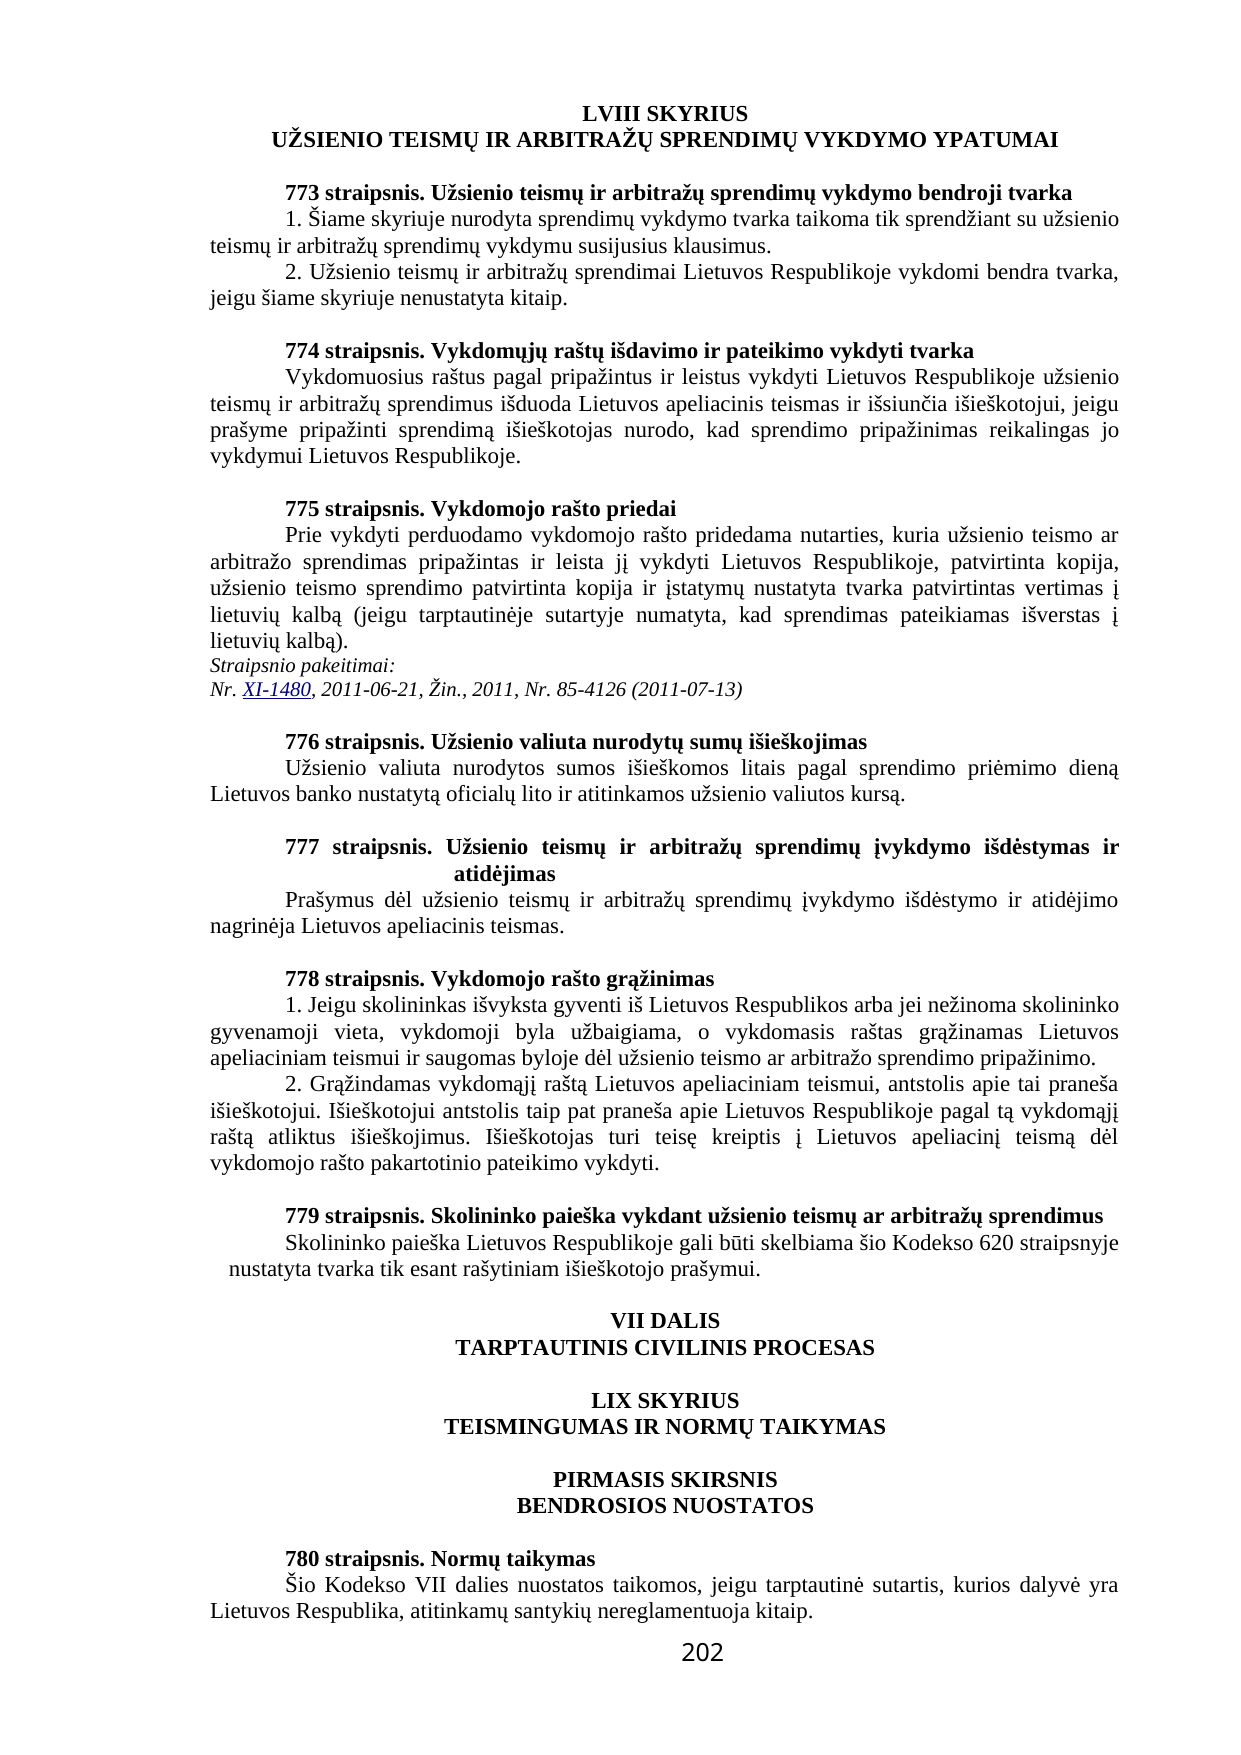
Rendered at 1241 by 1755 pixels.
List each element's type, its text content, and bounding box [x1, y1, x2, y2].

text 2. Grąžindamas vykdomąjį raštą Lietuvos apeliaciniam teismui, antstolis apie tai praneša išieškotojui. Išieškotojui antstolis taip pat praneša apie Lietuvos Respublikoje pagal tą vykdomąjį raštą atliktus išieškojimus. Išieškotojas turi teisę kreiptis į Lietuvos apeliacinį teismą dėl vykdomojo rašto pakartotinio pateikimo vykdyti. [210, 1070, 1120, 1176]
subtitle UŽSIENIO TEISMŲ IR ARBITRAŽŲ SPRENDIMŲ VYKDYMO YPATUMAI [210, 126, 1120, 153]
text Straipsnio pakeitimai: [210, 653, 1120, 677]
text Vykdomuosius raštus pagal pripažintus ir leistus vykdyti Lietuvos Respublikoje užsienio teismų ir arbitražų sprendimus išduoda Lietuvos apeliacinis teismas ir išsiunčia išieškotojui, jeigu prašyme pripažinti sprendimą išieškotojas nurodo, kad sprendimo pripažinimas reikalingas jo vykdymui Lietuvos Respublikoje. [210, 363, 1120, 469]
text Prie vykdyti perduodamo vykdomojo rašto pridedama nutarties, kuria užsienio teismo ar arbitražo sprendimas pripažintas ir leista jį vykdyti Lietuvos Respublikoje, patvirtinta kopija, užsienio teismo sprendimo patvirtinta kopija ir įstatymų nustatyta tvarka patvirtintas vertimas į lietuvių kalbą (jeigu tarptautinėje sutartyje numatyta, kad sprendimas pateikiamas išverstas į lietuvių kalbą). [210, 522, 1120, 653]
text TEISMINGUMAS IR NORMŲ TAIKYMAS [210, 1413, 1120, 1439]
text 779 straipsnis. Skolininko paieška vykdant užsienio teismų ar arbitražų sprendimus [285, 1202, 1120, 1228]
text 1. Šiame skyriuje nurodyta sprendimų vykdymo tvarka taikoma tik sprendžiant su užsienio teismų ir arbitražų sprendimų vykdymu susijusius klausimus. [210, 205, 1120, 258]
text Šio Kodekso VII dalies nuostatos taikomos, jeigu tarptautinė sutartis, kurios dalyvė yra Lietuvos Respublika, atitinkamų santykių nereglamentuoja kitaip. [210, 1571, 1120, 1624]
subtitle Pirmasis skirsnis [210, 1466, 1120, 1492]
text Nr. XI-1480, 2011-06-21, Žin., 2011, Nr. 85-4126 (2011-07-13) [210, 677, 1120, 701]
text 778 straipsnis. Vykdomojo rašto grąžinimas [210, 965, 1120, 991]
text 1. Jeigu skolininkas išvyksta gyventi iš Lietuvos Respublikos arba jei nežinoma skolininko gyvenamoji vieta, vykdomoji byla užbaigiama, o vykdomasis raštas grąžinamas Lietuvos apeliaciniam teismui ir saugomas byloje dėl užsienio teismo ar arbitražo sprendimo pripažinimo. [210, 991, 1120, 1070]
text 775 straipsnis. Vykdomojo rašto priedai [210, 495, 1120, 522]
subtitle VII DALIS [210, 1308, 1120, 1334]
text 2. Užsienio teismų ir arbitražų sprendimai Lietuvos Respublikoje vykdomi bendra tvarka, jeigu šiame skyriuje nenustatyta kitaip. [210, 258, 1120, 311]
text Bendrosios nuostatos [210, 1492, 1120, 1518]
subtitle LIX skyrius [210, 1387, 1120, 1413]
text 774 straipsnis. Vykdomųjų raštų išdavimo ir pateikimo vykdyti tvarka [210, 337, 1120, 363]
text 773 straipsnis. Užsienio teismų ir arbitražų sprendimų vykdymo bendroji tvarka [285, 179, 1120, 205]
text Prašymus dėl užsienio teismų ir arbitražų sprendimų įvykdymo išdėstymo ir atidėjimo nagrinėja Lietuvos apeliacinis teismas. [210, 886, 1120, 939]
text Skolininko paieška Lietuvos Respublikoje gali būti skelbiama šio Kodekso 620 straipsnyje nustatyta tvarka tik esant rašytiniam išieškotojo prašymui. [229, 1228, 1120, 1281]
text 776 straipsnis. Užsienio valiuta nurodytų sumų išieškojimas [210, 728, 1120, 754]
text 777 straipsnis. Užsienio teismų ir arbitražų sprendimų įvykdymo išdėstymas ir atidėjimas [285, 833, 1120, 886]
text LVIII SKYRIUS [210, 100, 1120, 126]
subtitle TARPTAUTINIS CIVILINIS PROCESAS [210, 1334, 1120, 1360]
text 780 straipsnis. Normų taikymas [210, 1545, 1120, 1571]
text Užsienio valiuta nurodytos sumos išieškomos litais pagal sprendimo priėmimo dieną Lietuvos banko nustatytą oficialų lito ir atitinkamos užsienio valiutos kursą. [210, 754, 1120, 807]
